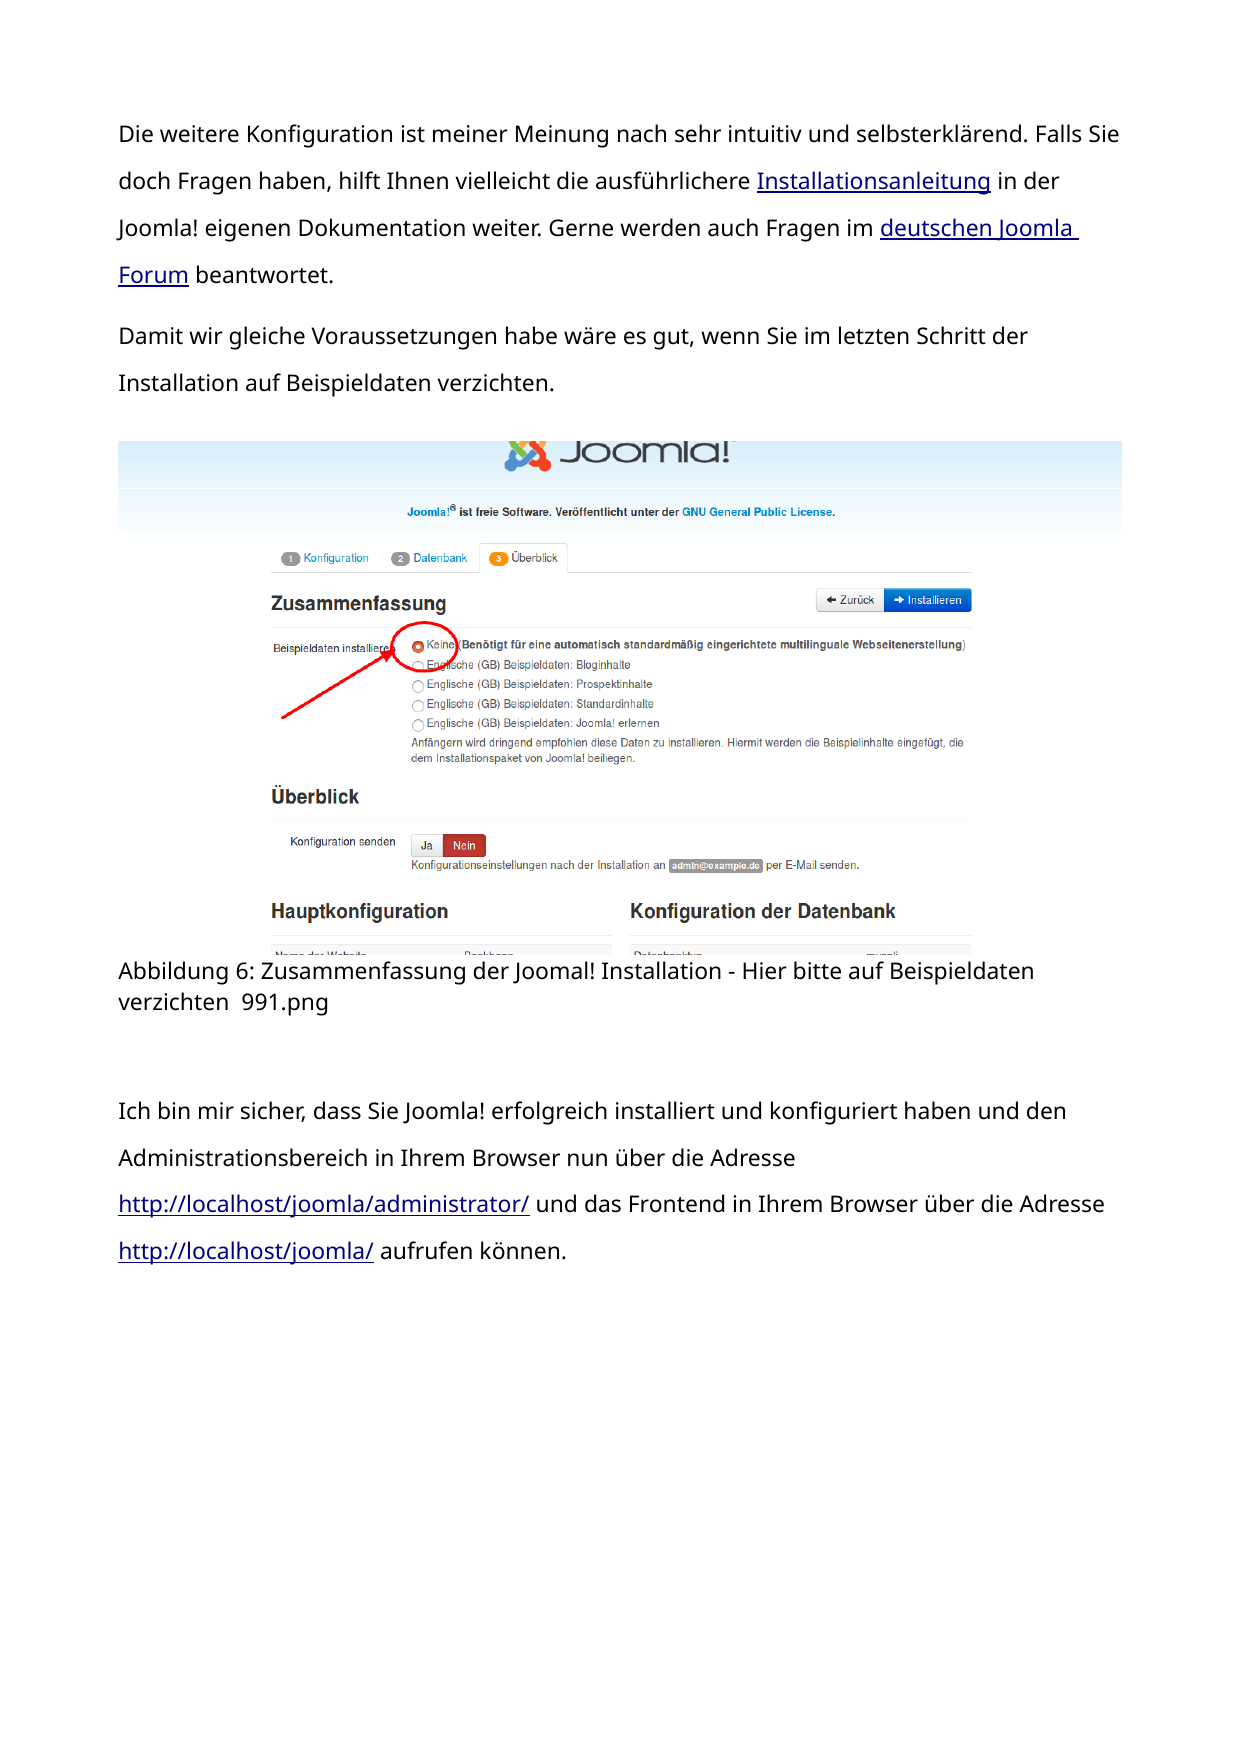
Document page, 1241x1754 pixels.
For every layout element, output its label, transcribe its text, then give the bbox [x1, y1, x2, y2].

text Die weitere Konfiguration ist meiner Meinung nach sehr intuitiv und selbsterklärend. Falls Sie doch Fragen haben, hilft Ihnen vielleicht die ausführlichere Installationsanleitung in der Joomla! eigenen Dokumentation weiter. Gerne werden auch Fragen im deutschen Joomla Forum beantwortet. [118, 118, 1122, 290]
text Ich bin mir sicher, dass Sie Joomla! erfolgreich installiert und konfiguriert haben und den Administrationsbereich in Ihrem Browser nun über die Adresse http://localhost/joomla/administrator/ und das Frontend in Ihrem Browser über die Adresse http://localhost/joomla/ aufrufen können. [118, 1094, 1122, 1266]
text Abbildung 6: Zusammenfassung der Joomal! Installation - Hier bitte auf Beispieldaten verzichten 991.png [118, 955, 1122, 1017]
text Damit wir gleiche Voraussetzungen habe wäre es gut, wenn Sie im letzten Schritt der Installation auf Beispieldaten verzichten. [118, 320, 1122, 398]
picture [118, 441, 1123, 955]
